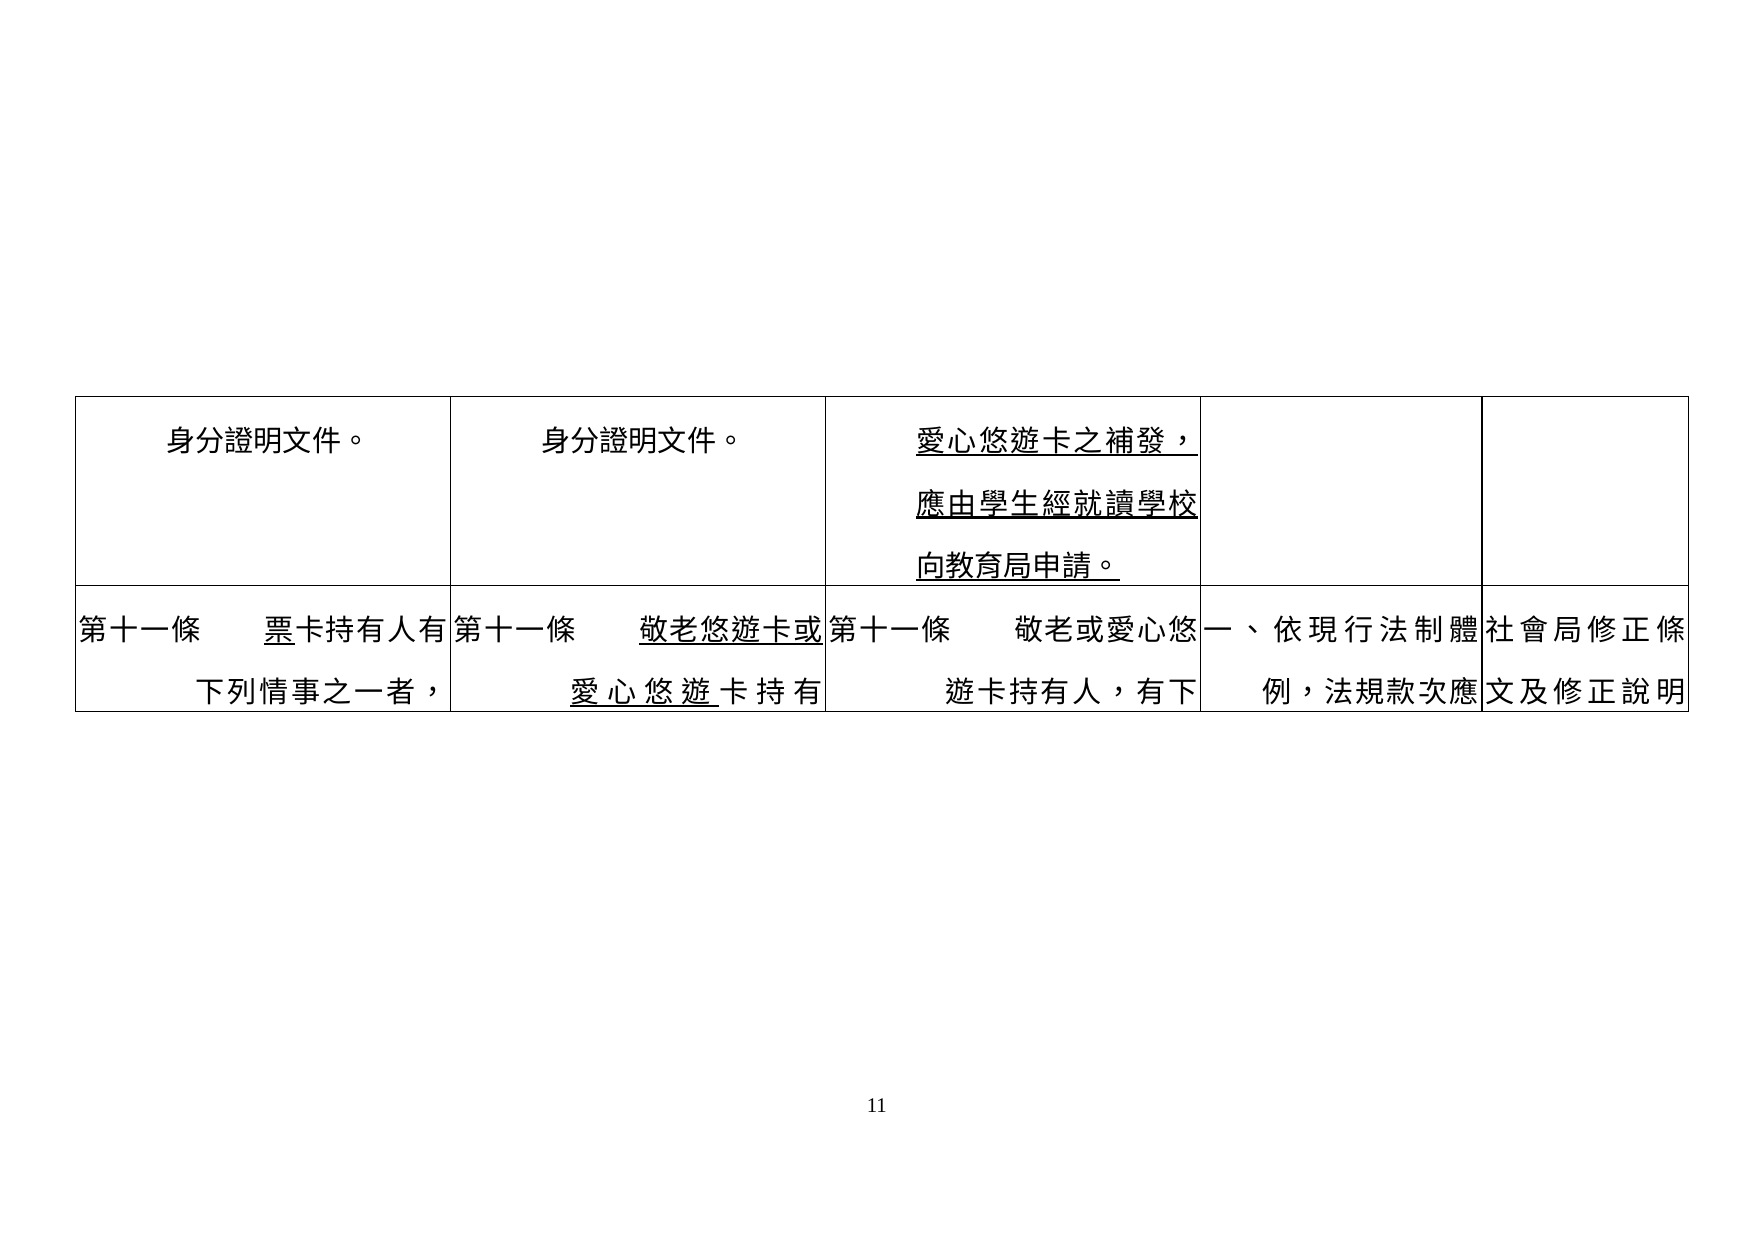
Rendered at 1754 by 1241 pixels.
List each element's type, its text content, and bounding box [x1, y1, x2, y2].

table_cell 身分證明文件。 [451, 397, 825, 585]
table_cell 愛心悠遊卡之補發，應由學生經就讀學校向教育局申請。 [826, 397, 1200, 585]
table_cell [1483, 397, 1688, 585]
table_cell 一、依現行法制體例，法規款次應 [1201, 586, 1481, 711]
table_cell 社會局修正條文及修正說明 [1483, 586, 1688, 711]
table_cell 第十一條 敬老悠遊卡或愛心悠遊卡持有 [451, 586, 825, 711]
table_cell 第十一條 敬老或愛心悠遊卡持有人，有下 [826, 586, 1200, 711]
table_cell 第十一條 票卡持有人有下列情事之一者， [76, 586, 450, 711]
table_cell 身分證明文件。 [76, 397, 450, 585]
table_cell [1201, 397, 1481, 585]
